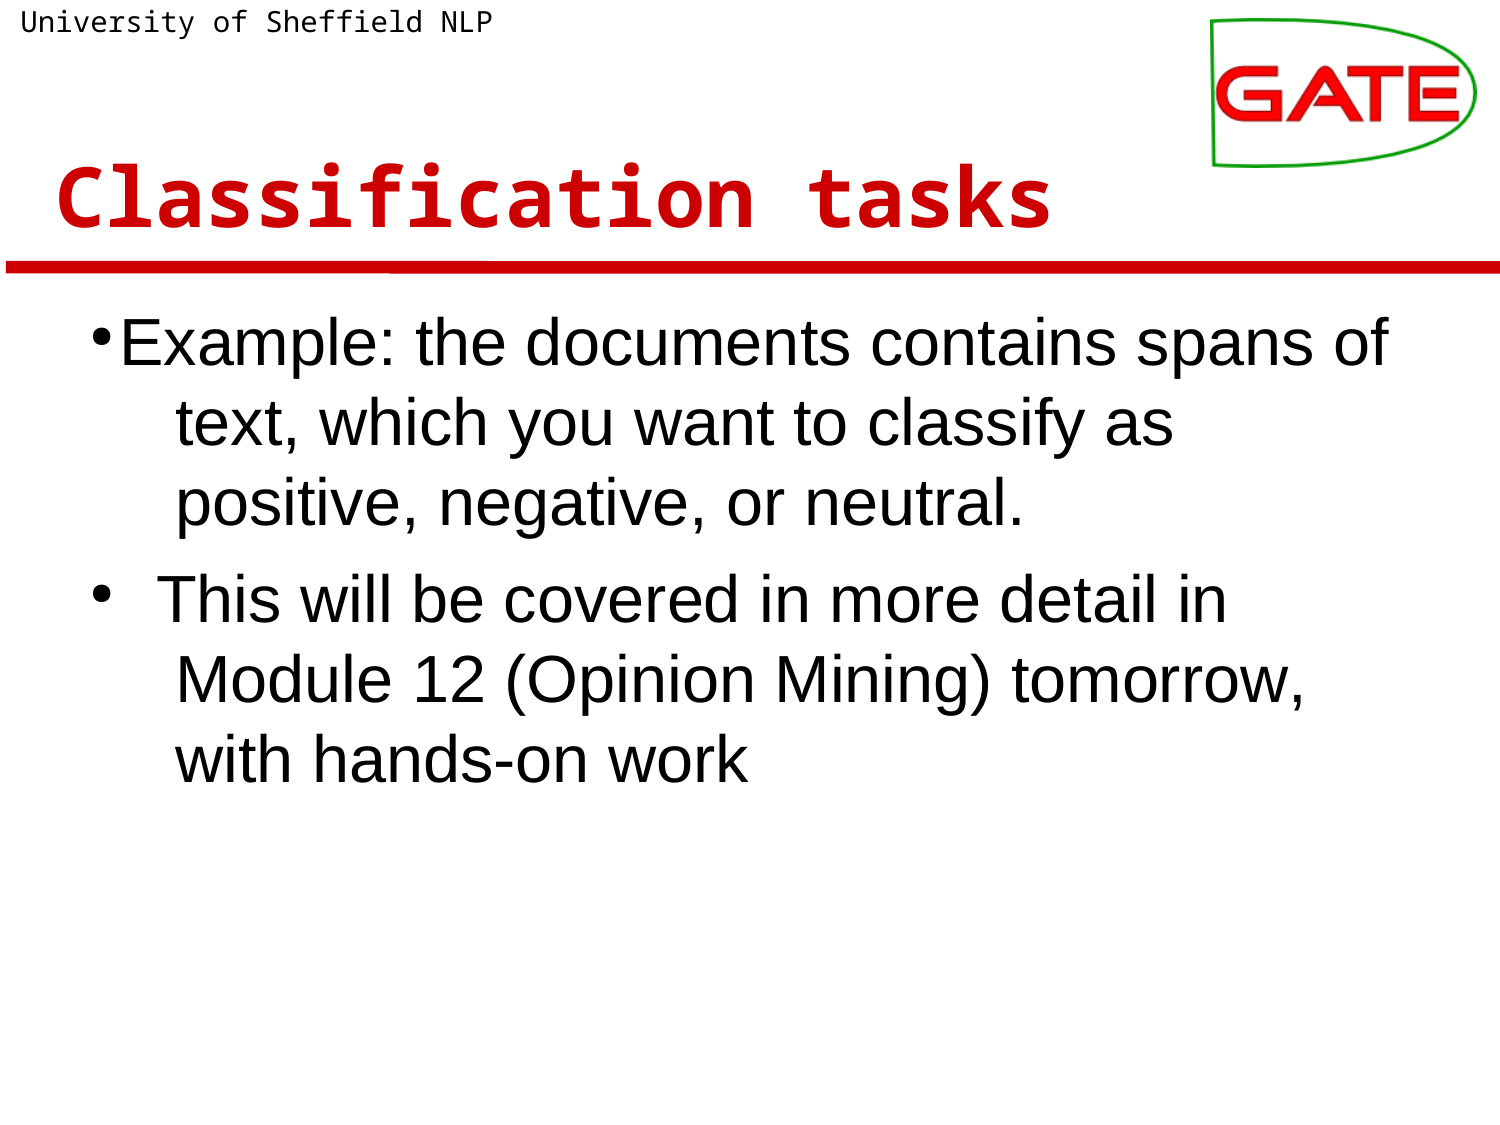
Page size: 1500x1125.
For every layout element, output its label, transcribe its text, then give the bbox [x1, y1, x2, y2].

picture [1210, 18, 1477, 168]
list Example: the documents contains spans of text, which you want to classify as positive, negative, or neutral. This will be covered in more detail in Module 12 (Opinion Mining) tomorrow, with hands-on work [74, 290, 1424, 1034]
title Classification tasks [41, 36, 1390, 253]
